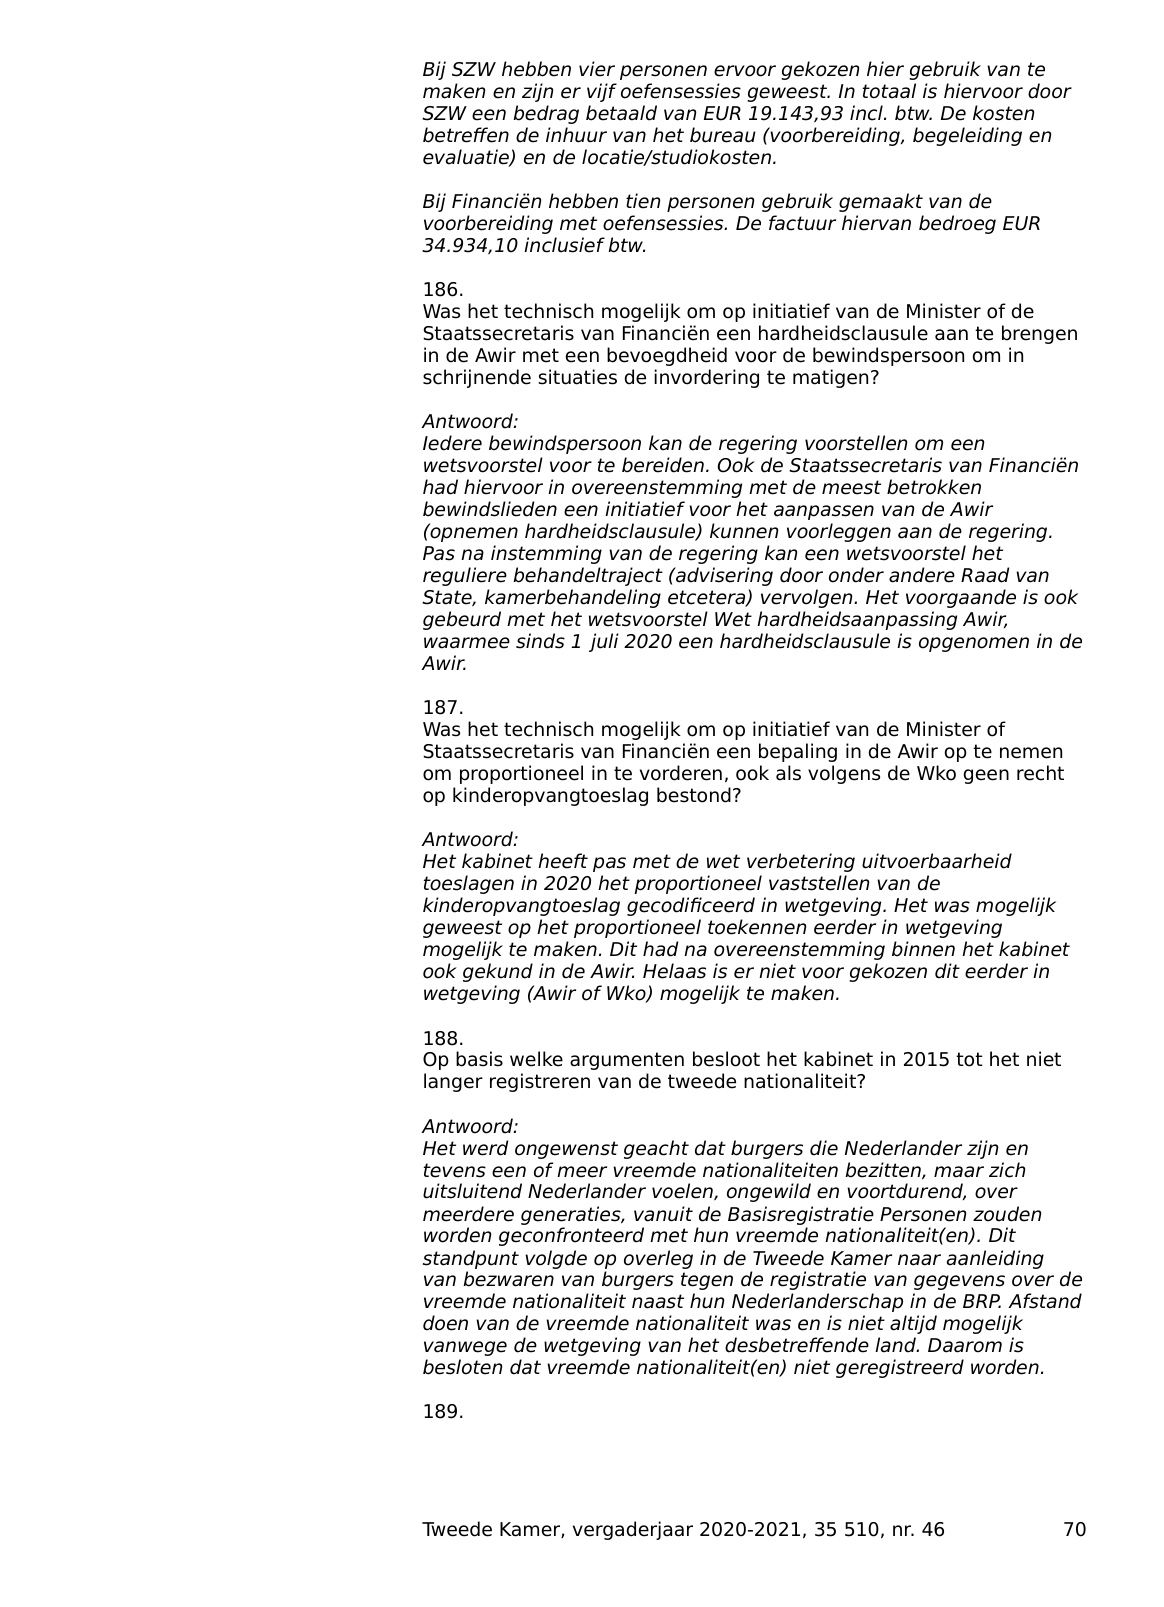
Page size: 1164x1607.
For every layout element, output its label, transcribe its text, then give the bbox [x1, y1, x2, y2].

text Antwoord: [422, 411, 1087, 433]
text Bij SZW hebben vier personen ervoor gekozen hier gebruik van te maken en zijn er vijf oefensessies geweest. In totaal is hiervoor door SZW een bedrag betaald van EUR 19.143,93 incl. btw. De kosten betreffen de inhuur van het bureau (voorbereiding, begeleiding en evaluatie) en de locatie/studiokosten. [422, 59, 1087, 169]
text Iedere bewindspersoon kan de regering voorstellen om een wetsvoorstel voor te bereiden. Ook de Staatssecretaris van Financiën had hiervoor in overeenstemming met de meest betrokken bewindslieden een initiatief voor het aanpassen van de Awir (opnemen hardheidsclausule) kunnen voorleggen aan de regering. Pas na instemming van de regering kan een wetsvoorstel het reguliere behandeltraject (advisering door onder andere Raad van State, kamerbehandeling etcetera) vervolgen. Het voorgaande is ook gebeurd met het wetsvoorstel Wet hardheidsaanpassing Awir, waarmee sinds 1 juli 2020 een hardheidsclausule is opgenomen in de Awir. [422, 433, 1087, 675]
text Antwoord: [422, 829, 1087, 851]
text Het kabinet heeft pas met de wet verbetering uitvoerbaarheid toeslagen in 2020 het proportioneel vaststellen van de kinderopvangtoeslag gecodificeerd in wetgeving. Het was mogelijk geweest op het proportioneel toekennen eerder in wetgeving mogelijk te maken. Dit had na overeenstemming binnen het kabinet ook gekund in de Awir. Helaas is er niet voor gekozen dit eerder in wetgeving (Awir of Wko) mogelijk te maken. [422, 851, 1087, 1005]
text Bij Financiën hebben tien personen gebruik gemaakt van de voorbereiding met oefensessies. De factuur hiervan bedroeg EUR 34.934,10 inclusief btw. [422, 191, 1087, 257]
text Antwoord: [422, 1116, 1087, 1137]
text Het werd ongewenst geacht dat burgers die Nederlander zijn en tevens een of meer vreemde nationaliteiten bezitten, maar zich uitsluitend Nederlander voelen, ongewild en voortdurend, over meerdere generaties, vanuit de Basisregistratie Personen zouden worden geconfronteerd met hun vreemde nationaliteit(en). Dit standpunt volgde op overleg in de Tweede Kamer naar aanleiding van bezwaren van burgers tegen de registratie van gegevens over de vreemde nationaliteit naast hun Nederlanderschap in de BRP. Afstand doen van de vreemde nationaliteit was en is niet altijd mogelijk vanwege de wetgeving van het desbetreffende land. Daarom is besloten dat vreemde nationaliteit(en) niet geregistreerd worden. [422, 1137, 1087, 1379]
text 189. [422, 1401, 1087, 1423]
text Was het technisch mogelijk om op initiatief van de Minister of de Staatssecretaris van Financiën een hardheidsclausule aan te brengen in de Awir met een bevoegdheid voor de bewindspersoon om in schrijnende situaties de invordering te matigen? [422, 301, 1087, 389]
text Was het technisch mogelijk om op initiatief van de Minister of Staatssecretaris van Financiën een bepaling in de Awir op te nemen om proportioneel in te vorderen, ook als volgens de Wko geen recht op kinderopvangtoeslag bestond? [422, 719, 1087, 807]
text 187. [422, 697, 1087, 719]
text 186. [422, 279, 1087, 301]
text 188. [422, 1027, 1087, 1049]
text Op basis welke argumenten besloot het kabinet in 2015 tot het niet langer registreren van de tweede nationaliteit? [422, 1049, 1087, 1093]
